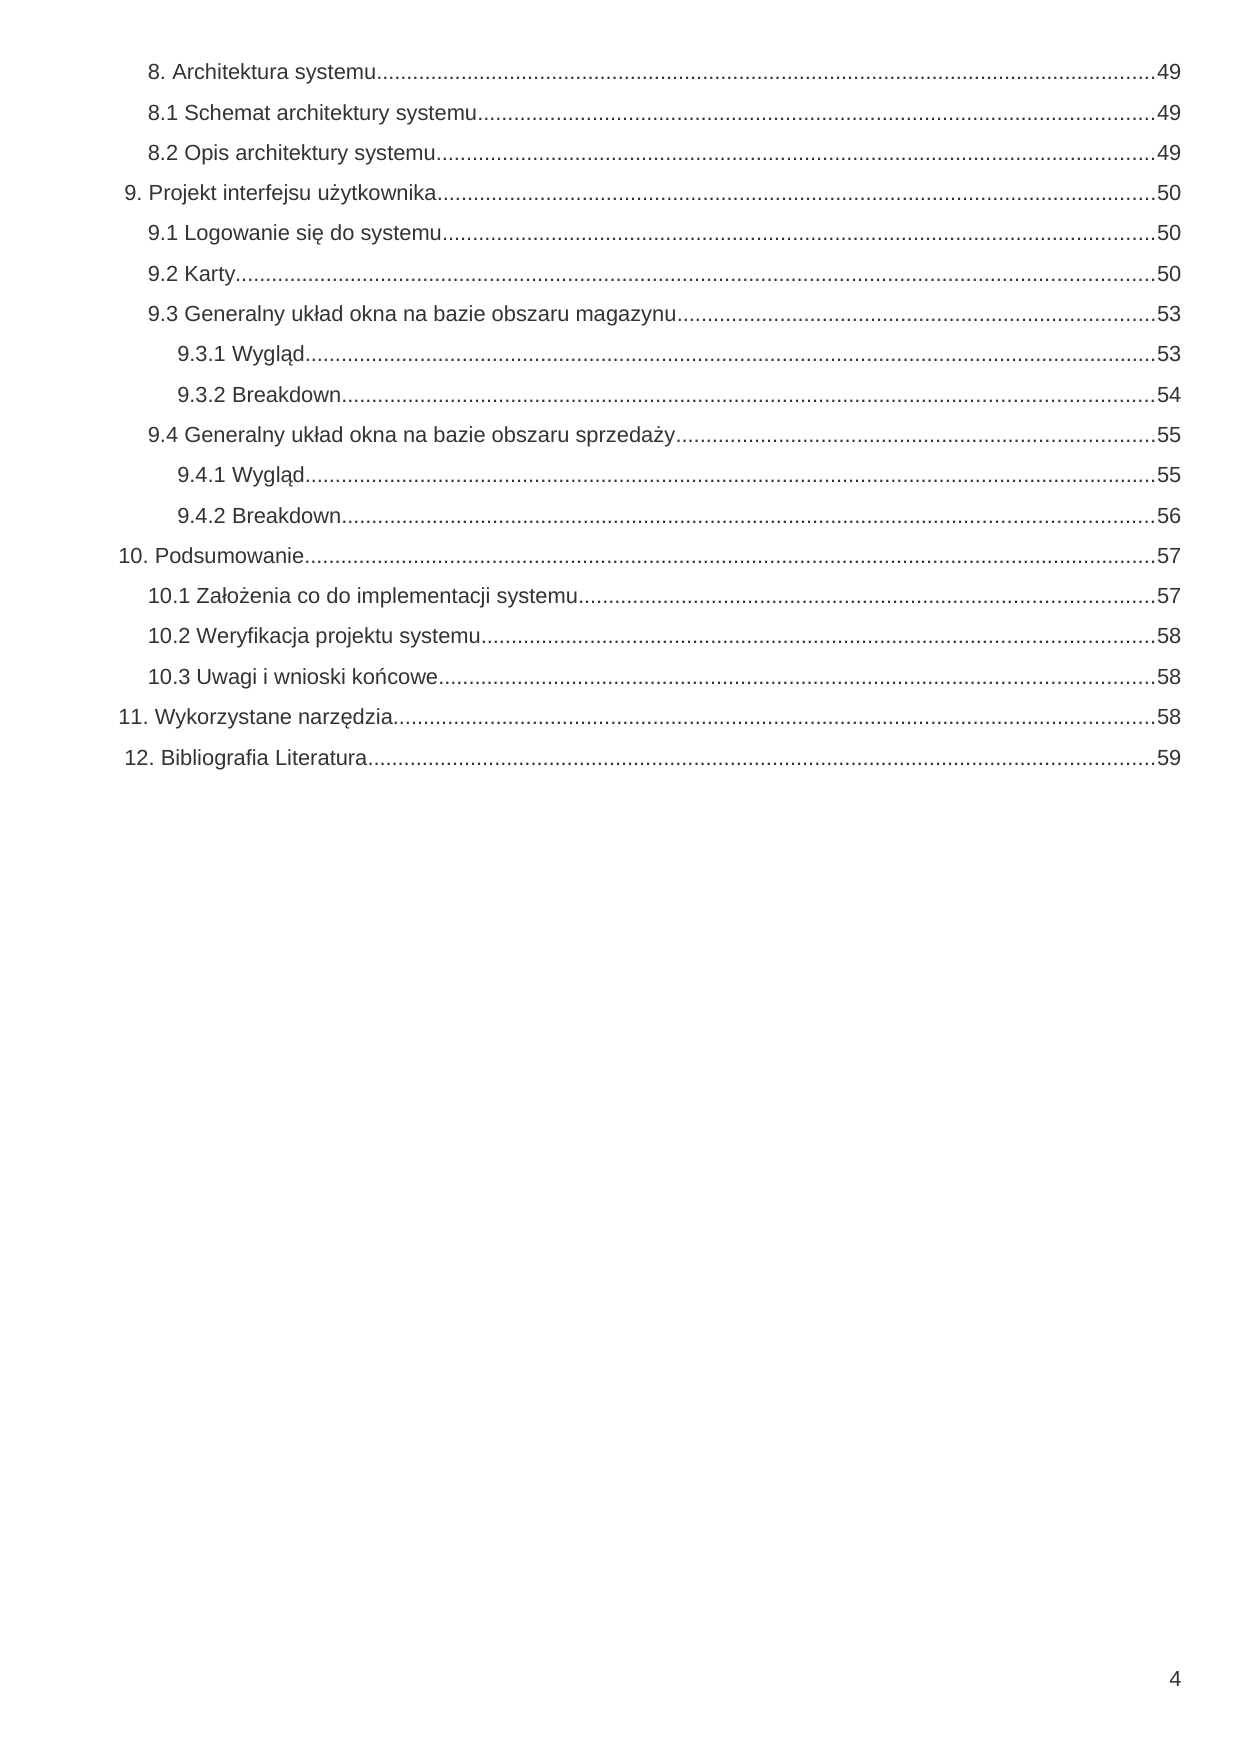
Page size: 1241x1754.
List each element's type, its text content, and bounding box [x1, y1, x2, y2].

text 11. Wykorzystane narzędzia 58 [118, 704, 1181, 729]
text 9.4.1 Wygląd 55 [177, 462, 1181, 487]
text 9.3.2 Breakdown 54 [177, 382, 1181, 407]
text 10.1 Założenia co do implementacji systemu 57 [148, 583, 1181, 608]
text 10.3 Uwagi i wnioski końcowe 58 [148, 664, 1181, 689]
text 9.4.2 Breakdown 56 [177, 502, 1181, 528]
text 8.1 Schemat architektury systemu 49 [148, 99, 1181, 124]
text 12. Bibliografia Literatura 59 [118, 744, 1181, 769]
text 10. Podsumowanie 57 [118, 543, 1181, 568]
text 9.1 Logowanie się do systemu 50 [148, 220, 1181, 246]
text 8. Architektura systemu 49 [148, 59, 1181, 84]
text 10.2 Weryfikacja projektu systemu 58 [148, 623, 1181, 649]
text 9.3.1 Wygląd 53 [177, 341, 1181, 366]
text 9. Projekt interfejsu użytkownika 50 [118, 180, 1181, 205]
text 9.2 Karty 50 [148, 261, 1181, 286]
text 9.3 Generalny układ okna na bazie obszaru magazynu 53 [148, 301, 1181, 326]
text 9.4 Generalny układ okna na bazie obszaru sprzedaży 55 [148, 422, 1181, 447]
text 8.2 Opis architektury systemu 49 [148, 140, 1181, 165]
